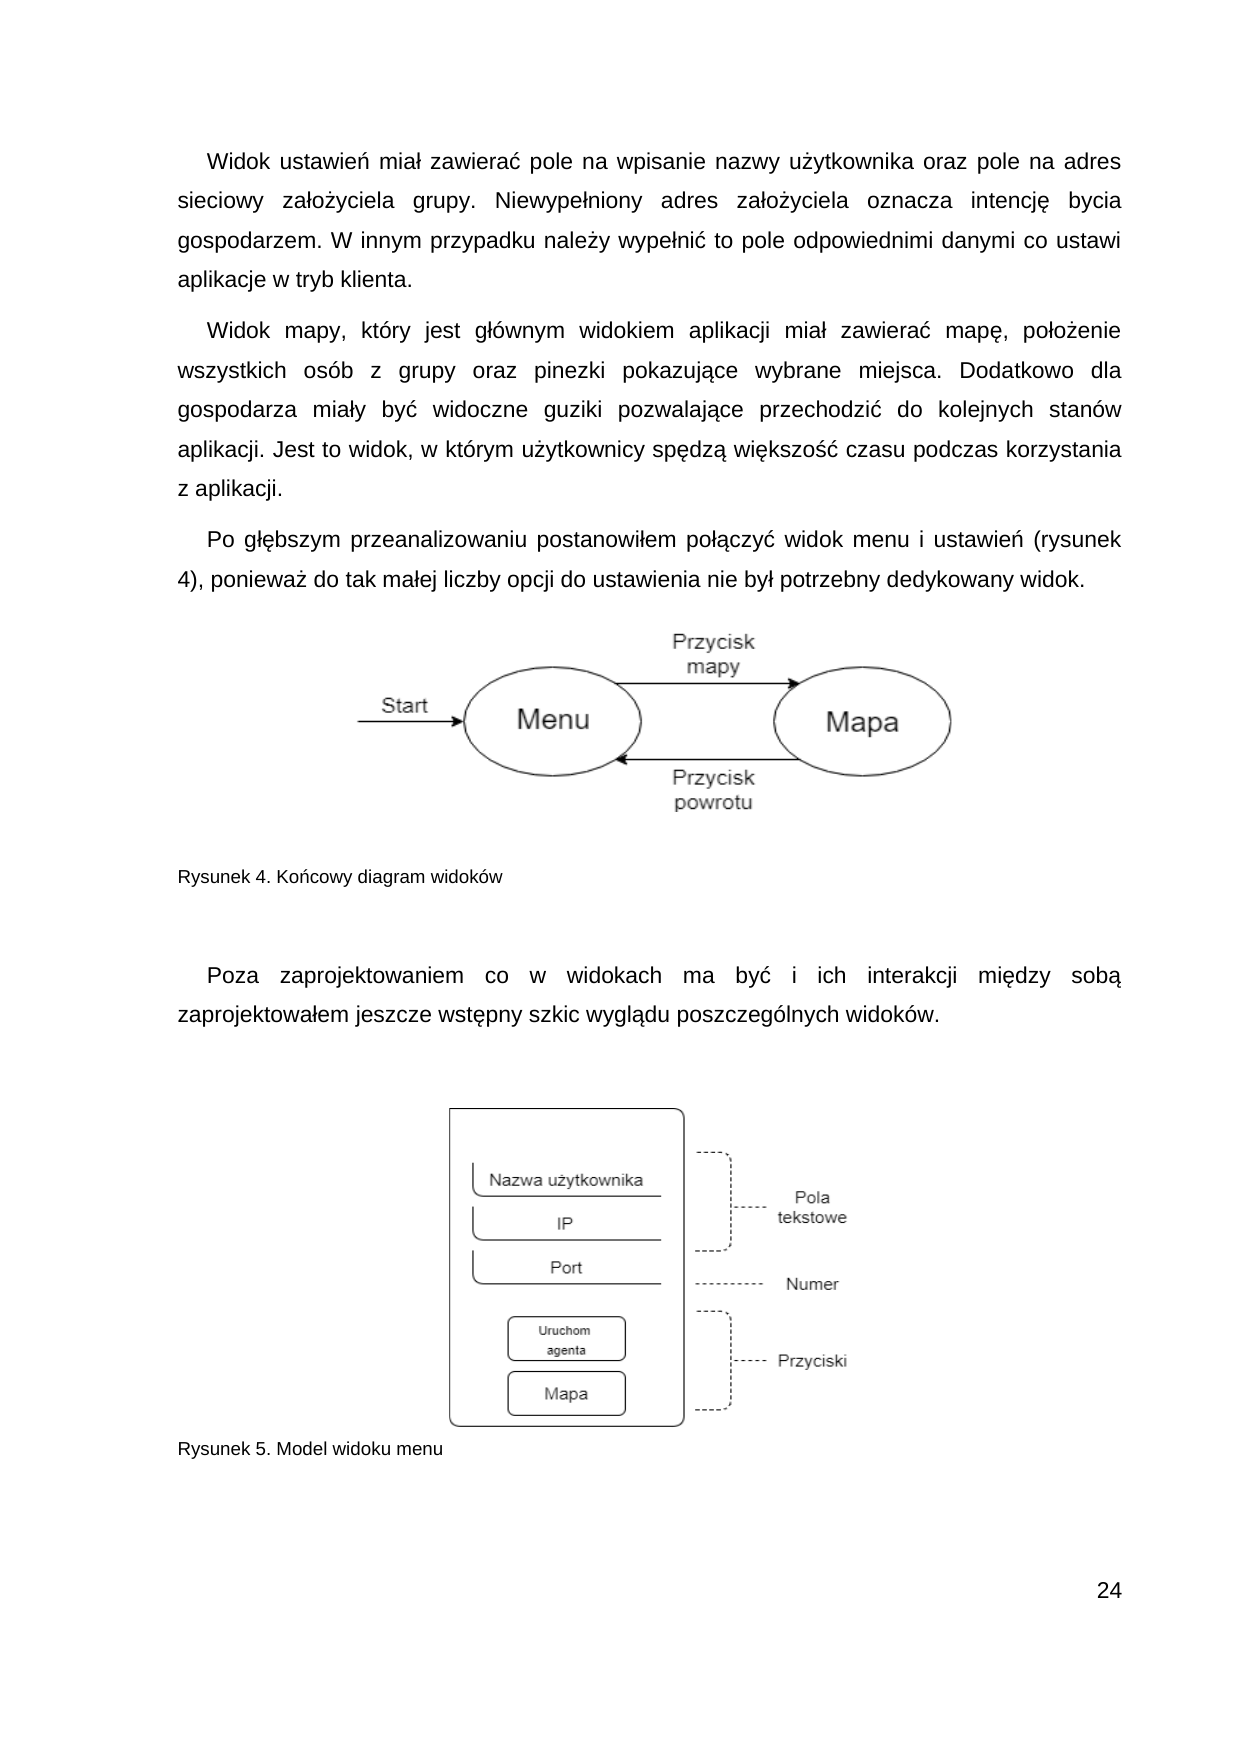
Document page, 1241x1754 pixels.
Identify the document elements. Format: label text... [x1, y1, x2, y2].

text Poza zaprojektowaniem co w widokach ma być i ich interakcji między sobą zaprojektowałem jeszcze wstępny szkic wyglądu poszczególnych widoków. [177, 962, 1122, 1027]
picture [449, 1108, 850, 1428]
text Widok mapy, który jest głównym widokiem aplikacji miał zawierać mapę, położenie wszystkich osób z grupy oraz pinezki pokazujące wybrane miejsca. Dodatkowo dla gospodarza miały być widoczne guziki pozwalające przechodzić do kolejnych stanów aplikacji. Jest to widok, w którym użytkownicy spędzą większość czasu podczas korzystania z aplikacji. [177, 317, 1122, 502]
picture [347, 630, 952, 812]
text Widok ustawień miał zawierać pole na wpisanie nazwy użytkownika oraz pole na adres sieciowy założyciela grupy. Niewypełniony adres założyciela oznacza intencję bycia gospodarzem. W innym przypadku należy wypełnić to pole odpowiednimi danymi co ustawi aplikacje w tryb klienta. [177, 148, 1122, 292]
text Rysunek 4. Końcowy diagram widoków [177, 866, 1122, 888]
text Po głębszym przeanalizowaniu postanowiłem połączyć widok menu i ustawień (rysunek 4), ponieważ do tak małej liczby opcji do ustawienia nie był potrzebny dedykowany widok. [177, 526, 1122, 592]
text Rysunek 5. Model widoku menu [177, 1428, 1122, 1459]
